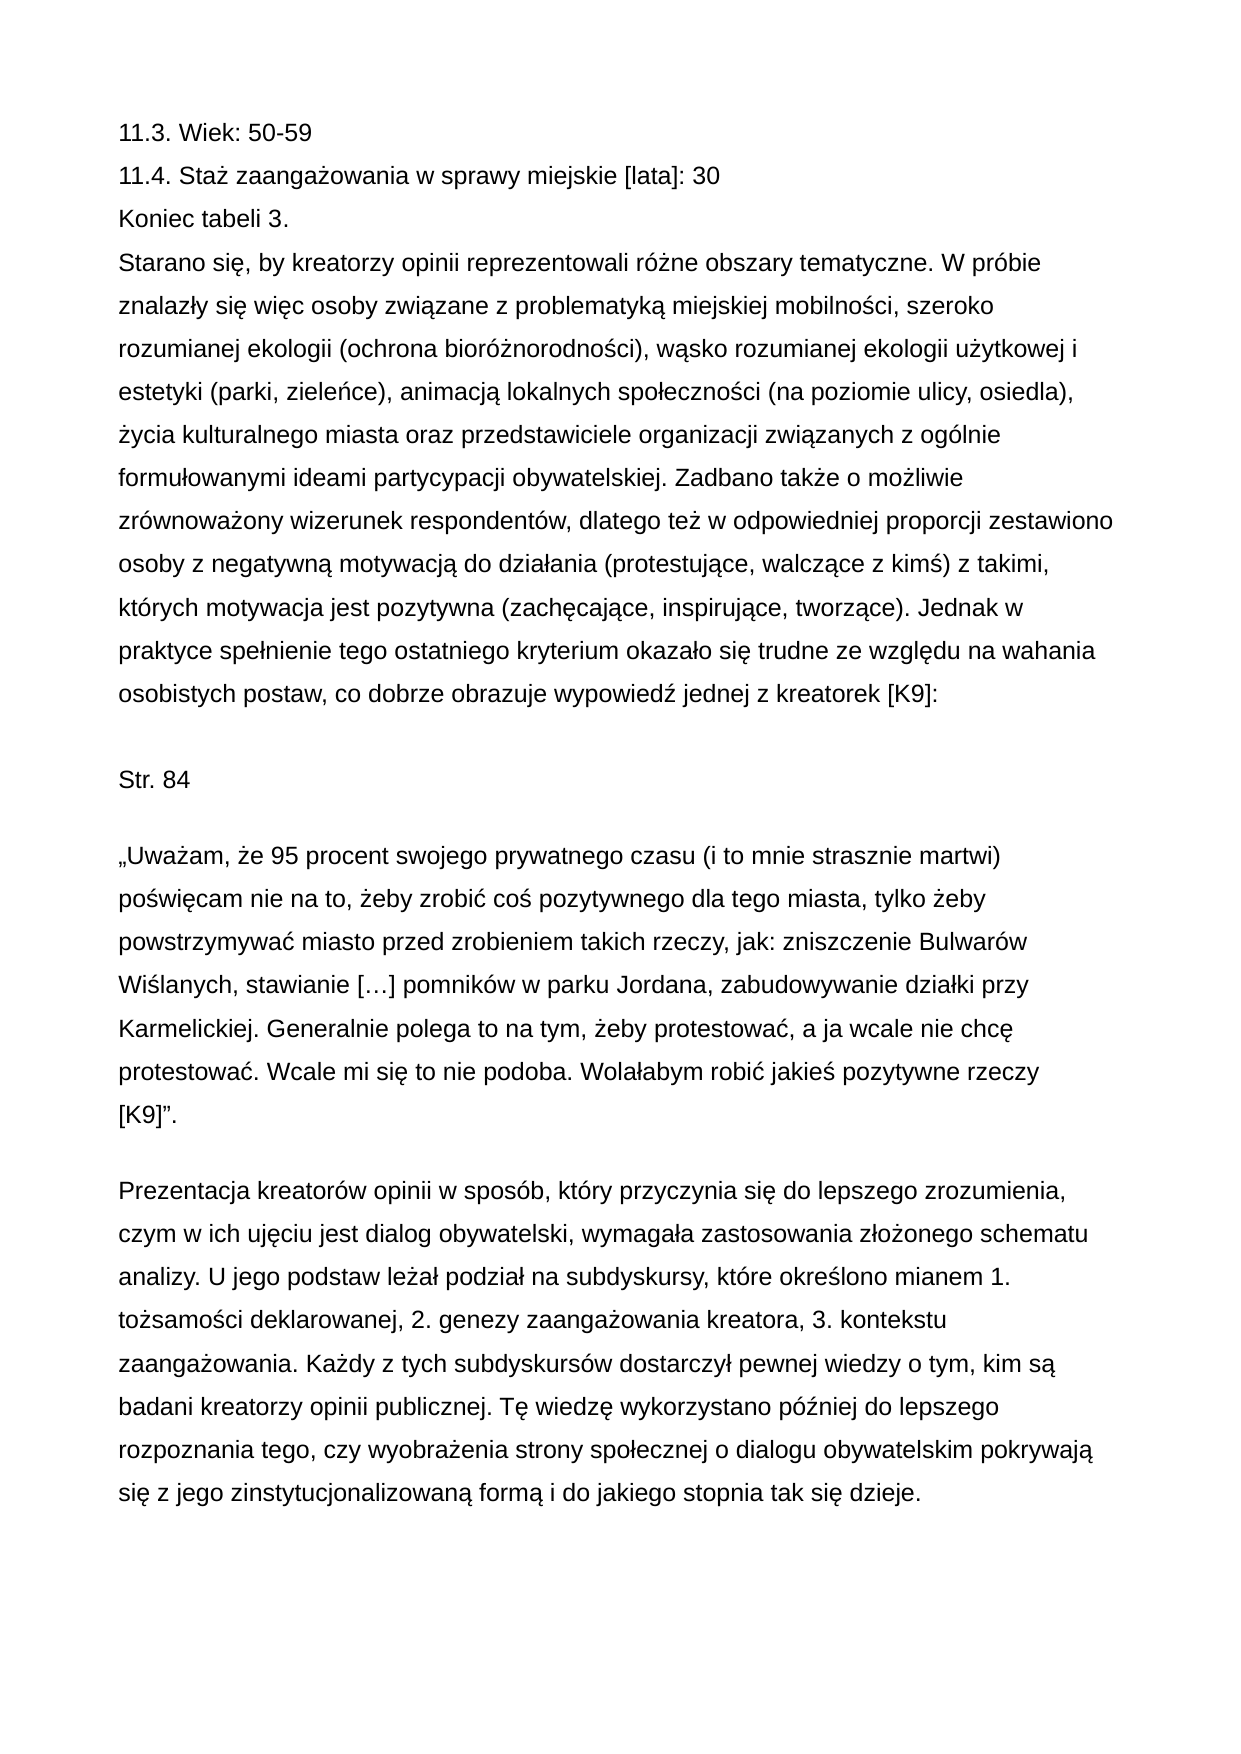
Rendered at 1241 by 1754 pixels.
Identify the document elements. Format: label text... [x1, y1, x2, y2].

text Starano się, by kreatorzy opinii reprezentowali różne obszary tematyczne. W próbie znalazły się więc osoby związane z problematyką miejskiej mobilności, szeroko rozumianej ekologii (ochrona bioróżnorodności), wąsko rozumianej ekologii użytkowej i estetyki (parki, zieleńce), animacją lokalnych społeczności (na poziomie ulicy, osiedla), życia kulturalnego miasta oraz przedstawiciele organizacji związanych z ogólnie formułowanymi ideami partycypacji obywatelskiej. Zadbano także o możliwie zrównoważony wizerunek respondentów, dlatego też w odpowiedniej proporcji zestawiono osoby z negatywną motywacją do działania (protestujące, walczące z kimś) z takimi, których motywacja jest pozytywna (zachęcające, inspirujące, tworzące). Jednak w praktyce spełnienie tego ostatniego kryterium okazało się trudne ze względu na wahania osobistych postaw, co dobrze obrazuje wypowiedź jednej z kreatorek [K9]: [118, 247, 1122, 707]
text 11.3. Wiek: 50-59 [118, 118, 1122, 147]
text 11.4. Staż zaangażowania w sprawy miejskie [lata]: 30 [118, 161, 1122, 190]
text Prezentacja kreatorów opinii w sposób, który przyczynia się do lepszego zrozumienia, czym w ich ujęciu jest dialog obywatelski, wymagała zastosowania złożonego schematu analizy. U jego podstaw leżał podział na subdyskursy, które określono mianem 1. tożsamości deklarowanej, 2. genezy zaangażowania kreatora, 3. kontekstu zaangażowania. Każdy z tych subdyskursów dostarczył pewnej wiedzy o tym, kim są badani kreatorzy opinii publicznej. Tę wiedzę wykorzystano później do lepszego rozpoznania tego, czy wyobrażenia strony społecznej o dialogu obywatelskim pokrywają się z jego zinstytucjonalizowaną formą i do jakiego stopnia tak się dzieje. [118, 1176, 1122, 1507]
text „Uważam, że 95 procent swojego prywatnego czasu (i to mnie strasznie martwi) poświęcam nie na to, żeby zrobić coś pozytywnego dla tego miasta, tylko żeby powstrzymywać miasto przed zrobieniem takich rzeczy, jak: zniszczenie Bulwarów Wiślanych, stawianie […] pomników w parku Jordana, zabudowywanie działki przy Karmelickiej. Generalnie polega to na tym, żeby protestować, a ja wcale nie chcę protestować. Wcale mi się to nie podoba. Wolałabym robić jakieś pozytywne rzeczy [K9]”. [118, 808, 1122, 1162]
text Koniec tabeli 3. [118, 204, 1122, 233]
text Str. 84 [118, 765, 1122, 794]
